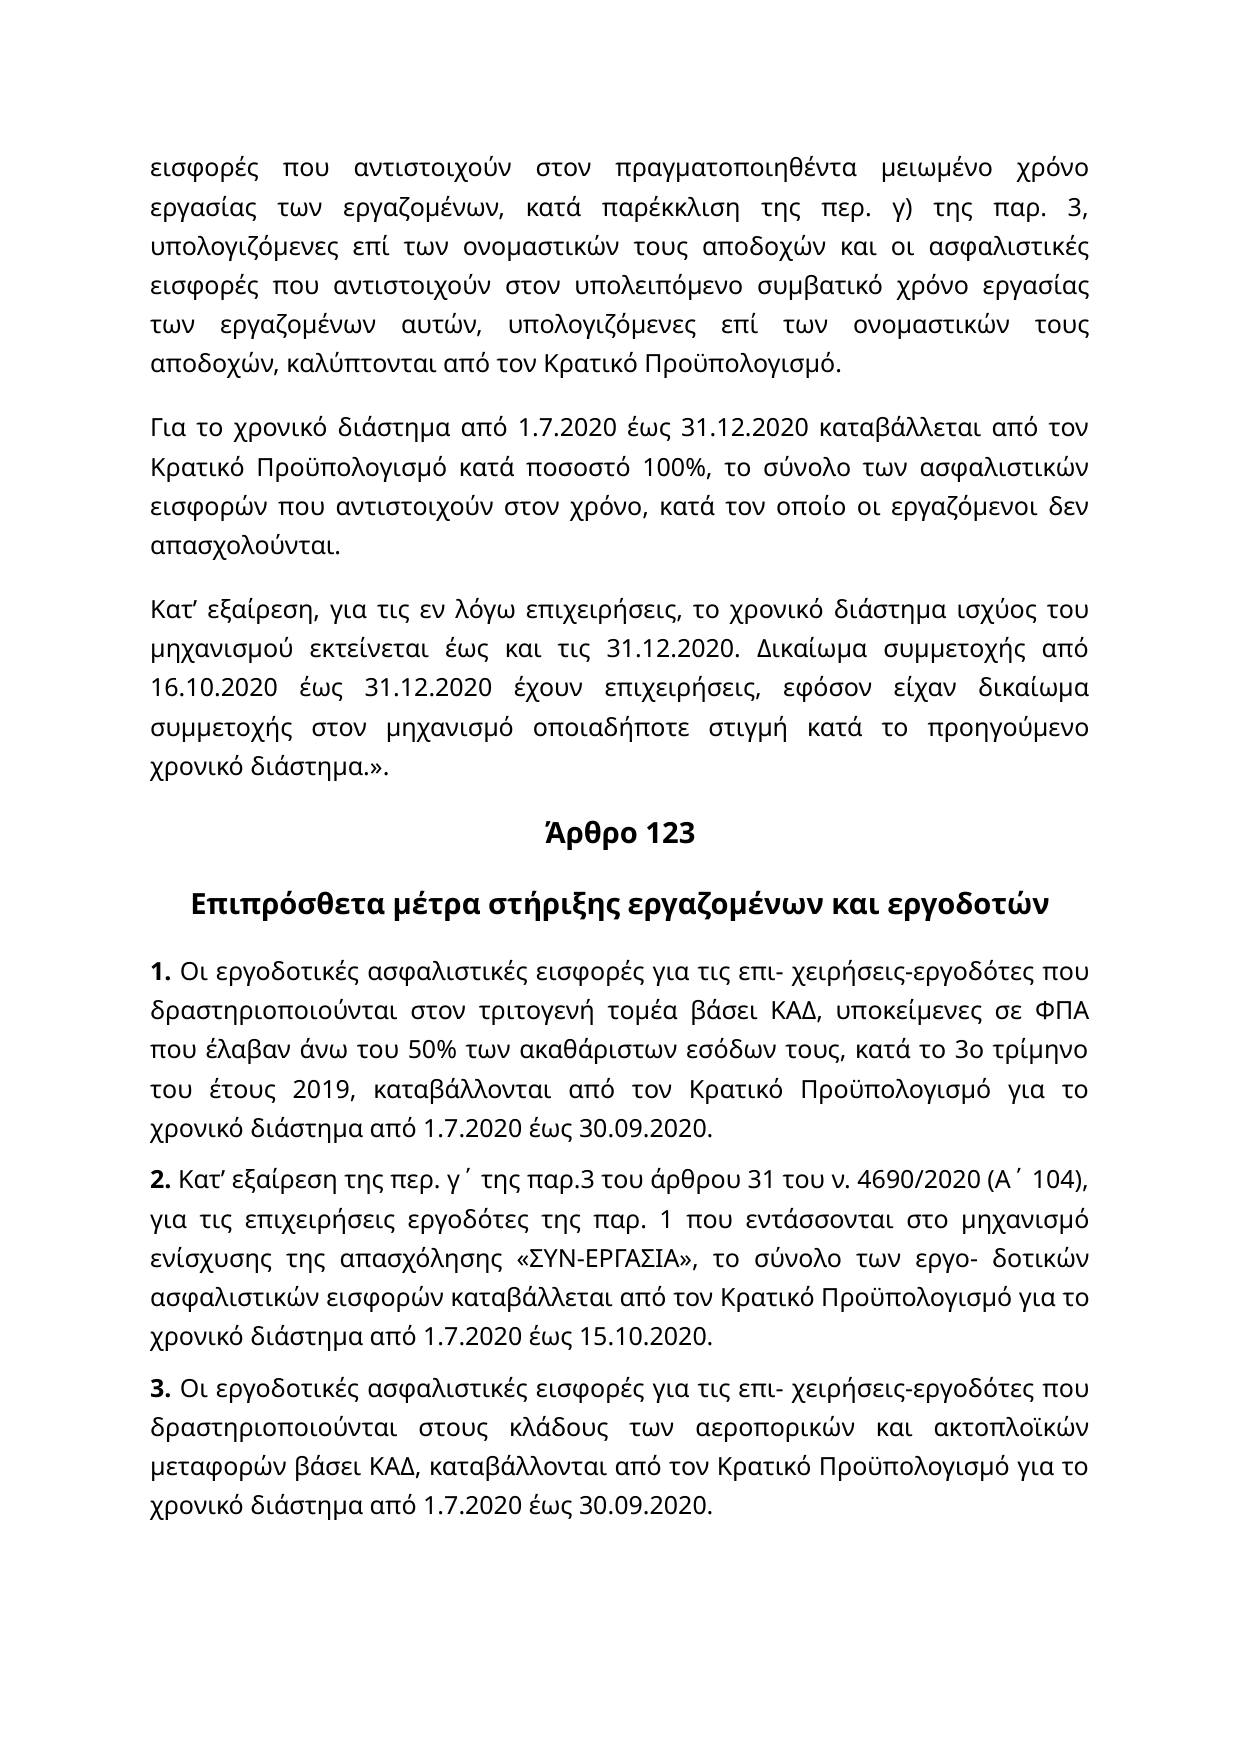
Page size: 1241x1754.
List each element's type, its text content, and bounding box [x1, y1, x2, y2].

text Για το χρονικό διάστημα από 1.7.2020 έως 31.12.2020 καταβάλλεται από τον Κρατικό Προϋπολογισμό κατά ποσοστό 100%, το σύνολο των ασφαλιστικών εισφορών που αντιστοιχούν στον χρόνο, κατά τον οποίο οι εργαζόμενοι δεν απασχολούνται. [150, 410, 1090, 562]
text εισφορές που αντιστοιχούν στον πραγματοποιηθέντα μειωμένο χρόνο εργασίας των εργαζομένων, κατά παρέκκλιση της περ. γ) της παρ. 3, υπολογιζόμενες επί των ονομαστικών τους αποδοχών και οι ασφαλιστικές εισφορές που αντιστοιχούν στον υπολειπόμενο συμβατικό χρόνο εργασίας των εργαζομένων αυτών, υπολογιζόμενες επί των ονομαστικών τους αποδοχών, καλύπτονται από τον Κρατικό Προϋπολογισμό. [150, 150, 1090, 380]
text 2. Κατ’ εξαίρεση της περ. γ΄ της παρ.3 του άρθρου 31 του ν. 4690/2020 (Α΄ 104), για τις επιχειρήσεις εργοδότες της παρ. 1 που εντάσσονται στο μηχανισμό ενίσχυσης της απασχόλησης «ΣΥΝ-ΕΡΓΑΣΙΑ», το σύνολο των εργο- δοτικών ασφαλιστικών εισφορών καταβάλλεται από τον Κρατικό Προϋπολογισμό για το χρονικό διάστημα από 1.7.2020 έως 15.10.2020. [150, 1162, 1090, 1353]
text Κατ’ εξαίρεση, για τις εν λόγω επιχειρήσεις, το χρονικό διάστημα ισχύος του μηχανισμού εκτείνεται έως και τις 31.12.2020. Δικαίωμα συμμετοχής από 16.10.2020 έως 31.12.2020 έχουν επιχειρήσεις, εφόσον είχαν δικαίωμα συμμετοχής στον μηχανισμό οποιαδήποτε στιγμή κατά το προηγούμενο χρονικό διάστημα.». [150, 592, 1090, 782]
subtitle Άρθρο 123 [150, 812, 1090, 852]
text 3. Οι εργοδοτικές ασφαλιστικές εισφορές για τις επι- χειρήσεις-εργοδότες που δραστηριοποιούνται στους κλάδους των αεροπορικών και ακτοπλοϊκών μεταφορών βάσει ΚΑΔ, καταβάλλονται από τον Κρατικό Προϋπολογισμό για το χρονικό διάστημα από 1.7.2020 έως 30.09.2020. [150, 1370, 1090, 1522]
subtitle Επιπρόσθετα μέτρα στήριξης εργαζομένων και εργοδοτών [150, 883, 1090, 923]
text 1. Οι εργοδοτικές ασφαλιστικές εισφορές για τις επι- χειρήσεις-εργοδότες που δραστηριοποιούνται στον τριτογενή τομέα βάσει ΚΑΔ, υποκείμενες σε ΦΠΑ που έλαβαν άνω του 50% των ακαθάριστων εσόδων τους, κατά το 3ο τρίμηνο του έτους 2019, καταβάλλονται από τον Κρατικό Προϋπολογισμό για το χρονικό διάστημα από 1.7.2020 έως 30.09.2020. [150, 954, 1090, 1144]
